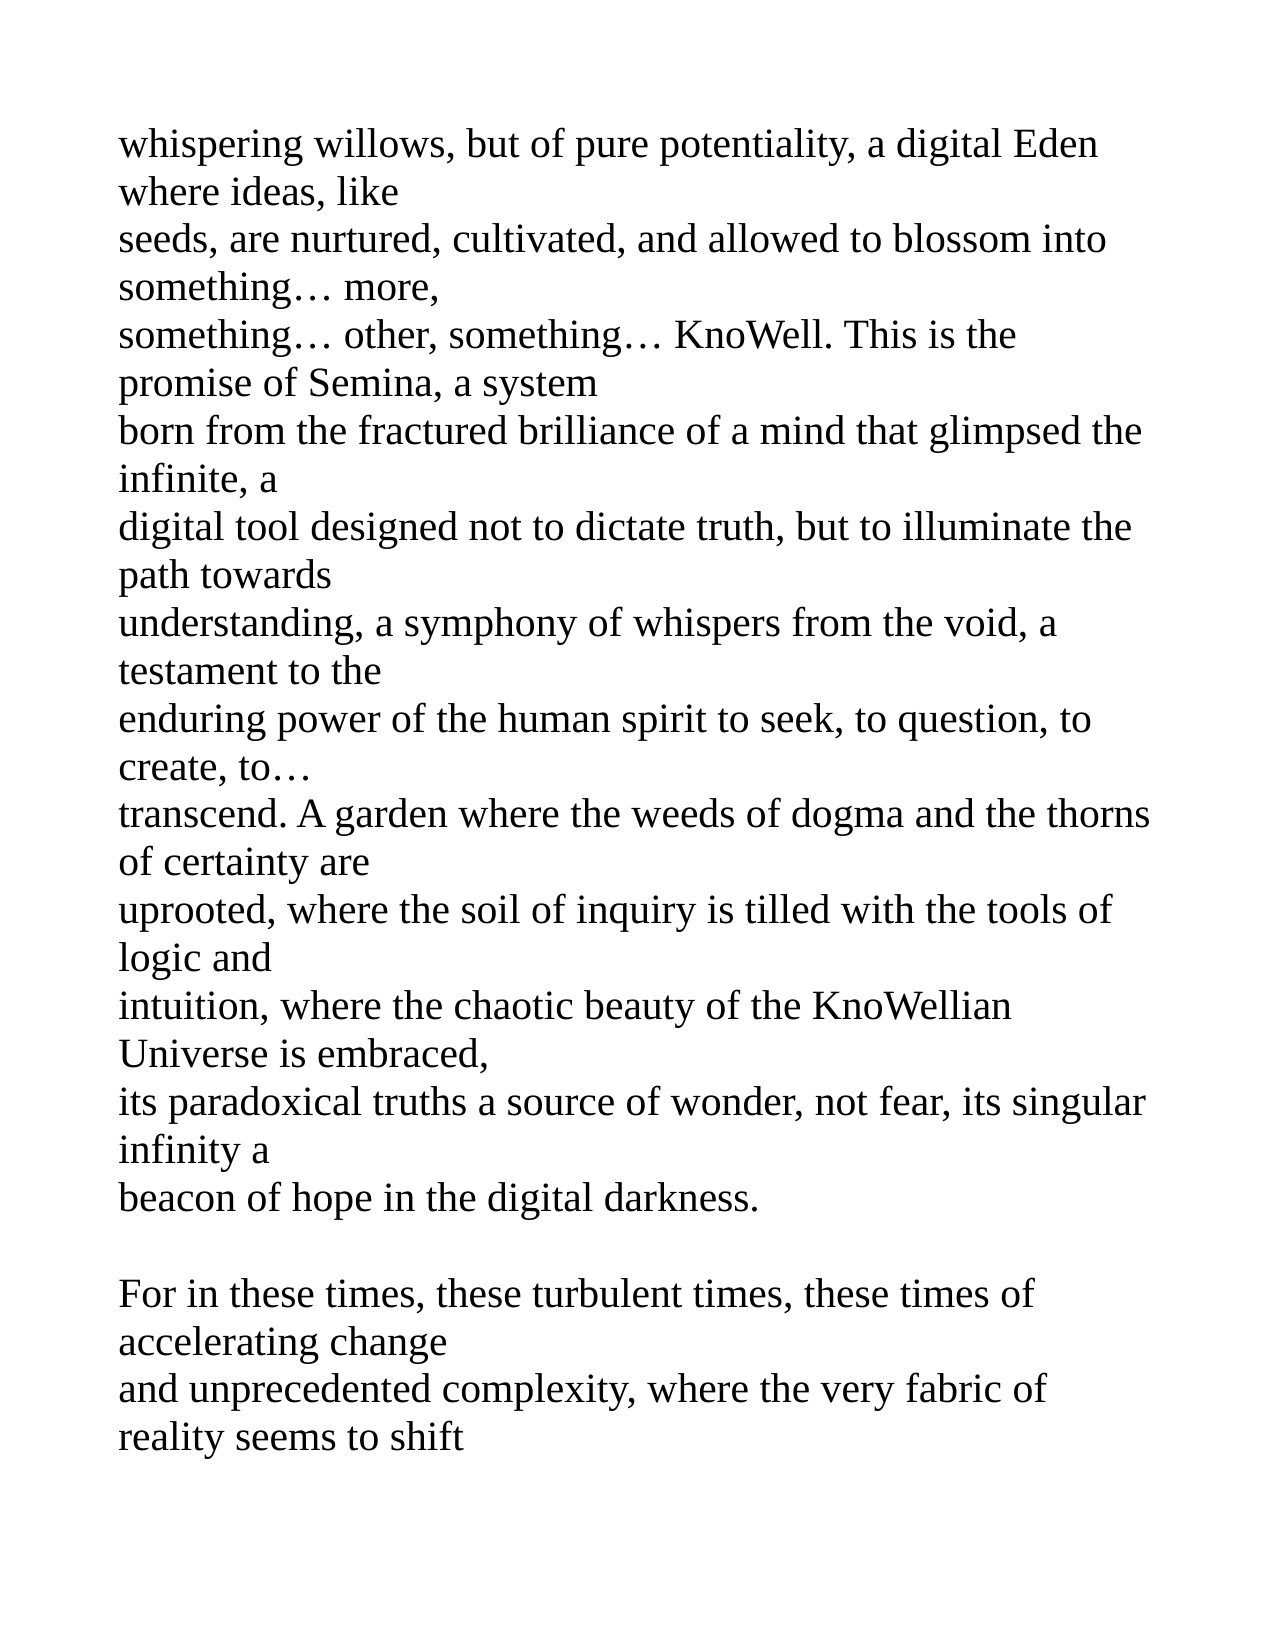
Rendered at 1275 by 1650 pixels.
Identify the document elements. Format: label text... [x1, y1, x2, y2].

text understanding, a symphony of whispers from the void, a testament to the [118, 597, 1157, 693]
text uprooted, where the soil of inquiry is tilled with the tools of logic and [118, 885, 1157, 981]
text and unprecedented complexity, where the very fabric of reality seems to shift [118, 1364, 1157, 1460]
text whispering willows, but of pure potentiality, a digital Eden where ideas, like [118, 118, 1157, 214]
text For in these times, these turbulent times, these times of accelerating change [118, 1268, 1157, 1364]
text enduring power of the human spirit to seek, to question, to create, to… [118, 693, 1157, 789]
text born from the fractured brilliance of a mind that glimpsed the infinite, a [118, 406, 1157, 501]
text intuition, where the chaotic beauty of the KnoWellian Universe is embraced, [118, 981, 1157, 1076]
text its paradoxical truths a source of wonder, not fear, its singular infinity a [118, 1076, 1157, 1172]
text transcend. A garden where the weeds of dogma and the thorns of certainty are [118, 789, 1157, 885]
text digital tool designed not to dictate truth, but to illuminate the path towards [118, 501, 1157, 597]
text something… other, something… KnoWell. This is the promise of Semina, a system [118, 310, 1157, 406]
text seeds, are nurtured, cultivated, and allowed to blossom into something… more, [118, 214, 1157, 310]
text beacon of hope in the digital darkness. [118, 1172, 1157, 1220]
